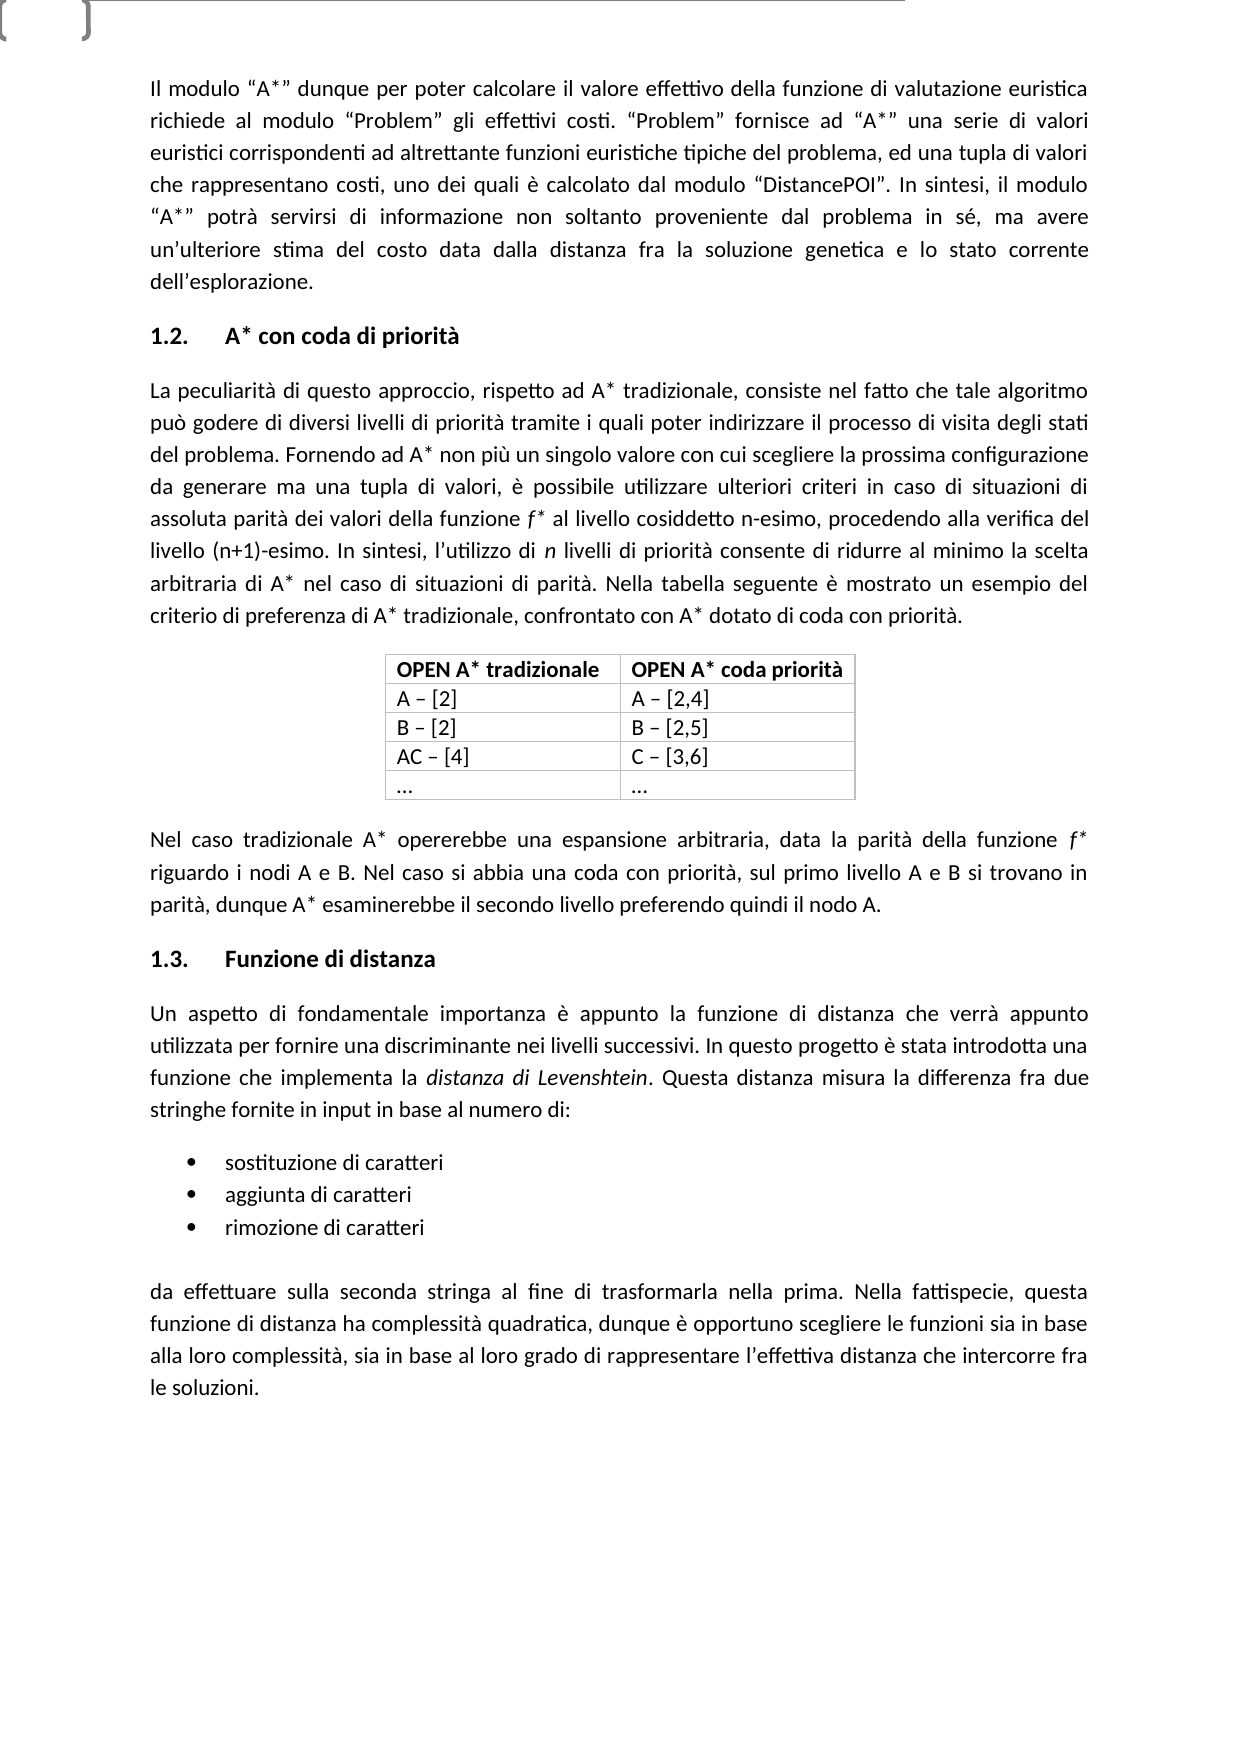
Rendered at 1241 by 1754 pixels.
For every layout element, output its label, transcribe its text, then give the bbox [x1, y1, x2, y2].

table_cell C – [3,6] [621, 742, 854, 770]
list A* con coda di priorità [150, 320, 1090, 350]
list rimozione di caratteri [187, 1213, 1090, 1241]
list Funzione di distanza [150, 943, 1090, 973]
list sostituzione di caratteri [187, 1148, 1090, 1176]
table_header OPEN A* tradizionale [386, 655, 620, 683]
text Nel caso tradizionale A* opererebbe una espansione arbitraria, data la parità della funzione f* riguardo i nodi A e B. Nel caso si abbia una coda con priorità, sul primo livello A e B si trovano in parità, dunque A* esaminerebbe il secondo livello preferendo quindi il nodo A. [150, 825, 1090, 918]
table_cell B – [2] [386, 713, 620, 741]
table_cell AC – [4] [386, 742, 620, 770]
table_cell … [386, 771, 620, 799]
table_cell B – [2,5] [621, 713, 854, 741]
table_cell A – [2] [386, 684, 620, 712]
text Il modulo “A*” dunque per poter calcolare il valore effettivo della funzione di valutazione euristica richiede al modulo “Problem” gli effettivi costi. “Problem” fornisce ad “A*” una serie di valori euristici corrispondenti ad altrettante funzioni euristiche tipiche del problema, ed una tupla di valori che rappresentano costi, uno dei quali è calcolato dal modulo “DistancePOI”. In sintesi, il modulo “A*” potrà servirsi di informazione non soltanto proveniente dal problema in sé, ma avere un’ulteriore stima del costo data dalla distanza fra la soluzione genetica e lo stato corrente dell’esplorazione. [150, 74, 1090, 295]
text La peculiarità di questo approccio, rispetto ad A* tradizionale, consiste nel fatto che tale algoritmo può godere di diversi livelli di priorità tramite i quali poter indirizzare il processo di visita degli stati del problema. Fornendo ad A* non più un singolo valore con cui scegliere la prossima configurazione da generare ma una tupla di valori, è possibile utilizzare ulteriori criteri in caso di situazioni di assoluta parità dei valori della funzione f* al livello cosiddetto n-esimo, procedendo alla verifica del livello (n+1)-esimo. In sintesi, l’utilizzo di n livelli di priorità consente di ridurre al minimo la scelta arbitraria di A* nel caso di situazioni di parità. Nella tabella seguente è mostrato un esempio del criterio di preferenza di A* tradizionale, confrontato con A* dotato di coda con priorità. [150, 376, 1090, 629]
text da effettuare sulla seconda stringa al fine di trasformarla nella prima. Nella fattispecie, questa funzione di distanza ha complessità quadratica, dunque è opportuno scegliere le funzioni sia in base alla loro complessità, sia in base al loro grado di rappresentare l’effettiva distanza che intercorre fra le soluzioni. [150, 1277, 1090, 1402]
table_cell A – [2,4] [621, 684, 854, 712]
table_header OPEN A* coda priorità [621, 655, 854, 683]
list aggiunta di caratteri [187, 1180, 1090, 1208]
table_cell … [621, 771, 854, 799]
text Un aspetto di fondamentale importanza è appunto la funzione di distanza che verrà appunto utilizzata per fornire una discriminante nei livelli successivi. In questo progetto è stata introdotta una funzione che implementa la distanza di Levenshtein. Questa distanza misura la differenza fra due stringhe fornite in input in base al numero di: [150, 999, 1090, 1123]
